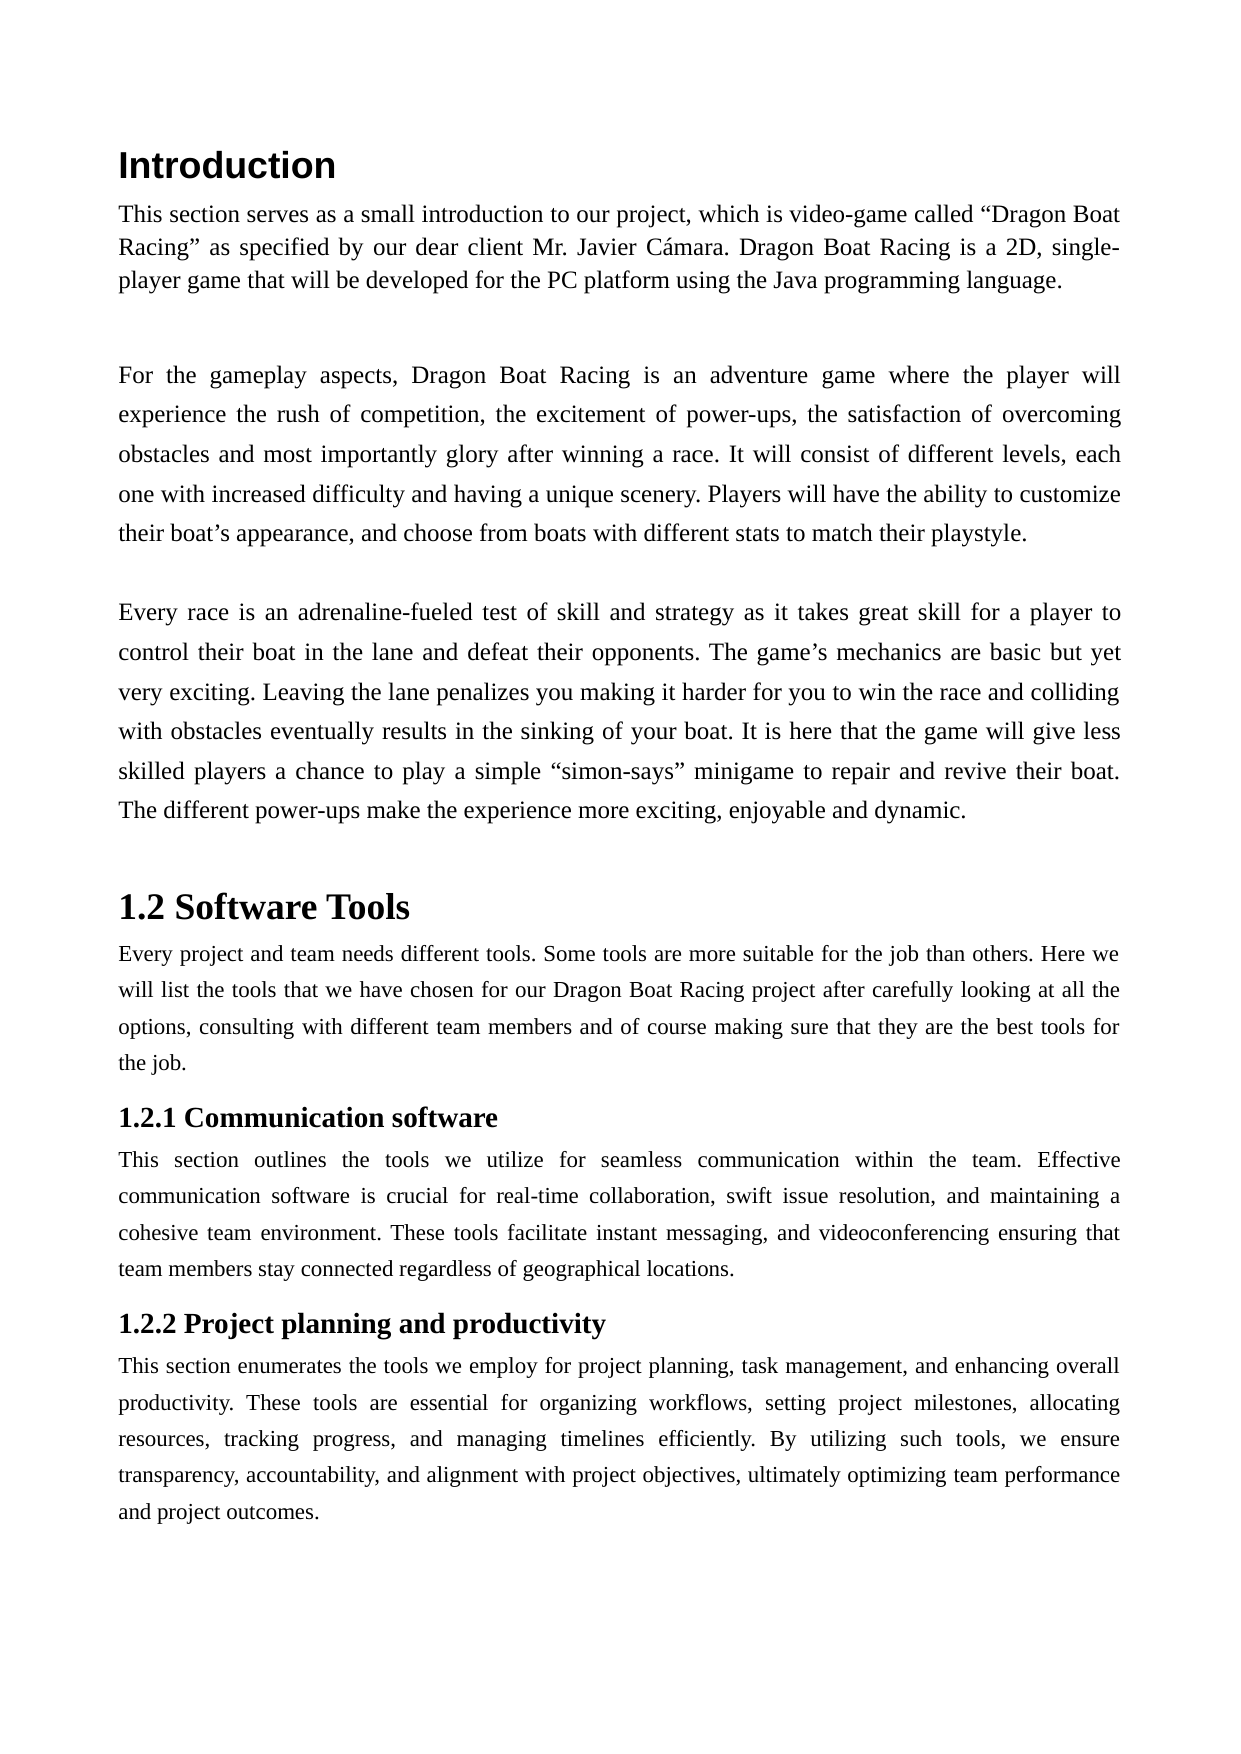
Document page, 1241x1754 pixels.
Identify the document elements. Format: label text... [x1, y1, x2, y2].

subtitle 1.2.2 Project planning and productivity [118, 1306, 1122, 1340]
text Every project and team needs different tools. Some tools are more suitable for the job than others. Here we will list the tools that we have chosen for our Dragon Boat Racing project after carefully looking at all the options, consulting with different team members and of course making sure that they are the best tools for the job. [118, 940, 1122, 1076]
text This section outlines the tools we utilize for seamless communication within the team. Effective communication software is crucial for real-time collaboration, swift issue resolution, and maintaining a cohesive team environment. These tools facilitate instant messaging, and videoconferencing ensuring that team members stay connected regardless of geographical locations. [118, 1146, 1122, 1282]
text For the gameplay aspects, Dragon Boat Racing is an adventure game where the player will experience the rush of competition, the excitement of power-ups, the satisfaction of overcoming obstacles and most importantly glory after winning a race. It will consist of different levels, each one with increased difficulty and having a unique scenery. Players will have the ability to customize their boat’s appearance, and choose from boats with different stats to match their playstyle. [118, 360, 1122, 547]
subtitle Introduction [118, 143, 1122, 186]
text This section enumerates the tools we employ for project planning, task management, and enhancing overall productivity. These tools are essential for organizing workflows, setting project milestones, allocating resources, tracking progress, and managing timelines efficiently. By utilizing such tools, we ensure transparency, accountability, and alignment with project objectives, ultimately optimizing team performance and project outcomes. [118, 1352, 1122, 1524]
subtitle 1.2.1 Communication software [118, 1100, 1122, 1134]
subtitle 1.2 Software Tools [118, 884, 1122, 928]
text This section serves as a small introduction to our project, which is video-game called “Dragon Boat Racing” as specified by our dear client Mr. Javier Cámara. Dragon Boat Racing is a 2D, single-player game that will be developed for the PC platform using the Java programming language. [118, 199, 1122, 293]
text Every race is an adrenaline-fueled test of skill and strategy as it takes great skill for a player to control their boat in the lane and defeat their opponents. The game’s mechanics are basic but yet very exciting. Leaving the lane penalizes you making it harder for you to win the race and colliding with obstacles eventually results in the sinking of your boat. It is here that the game will give less skilled players a chance to play a simple “simon-says” minigame to repair and revive their boat. The different power-ups make the experience more exciting, enjoyable and dynamic. [118, 597, 1122, 824]
